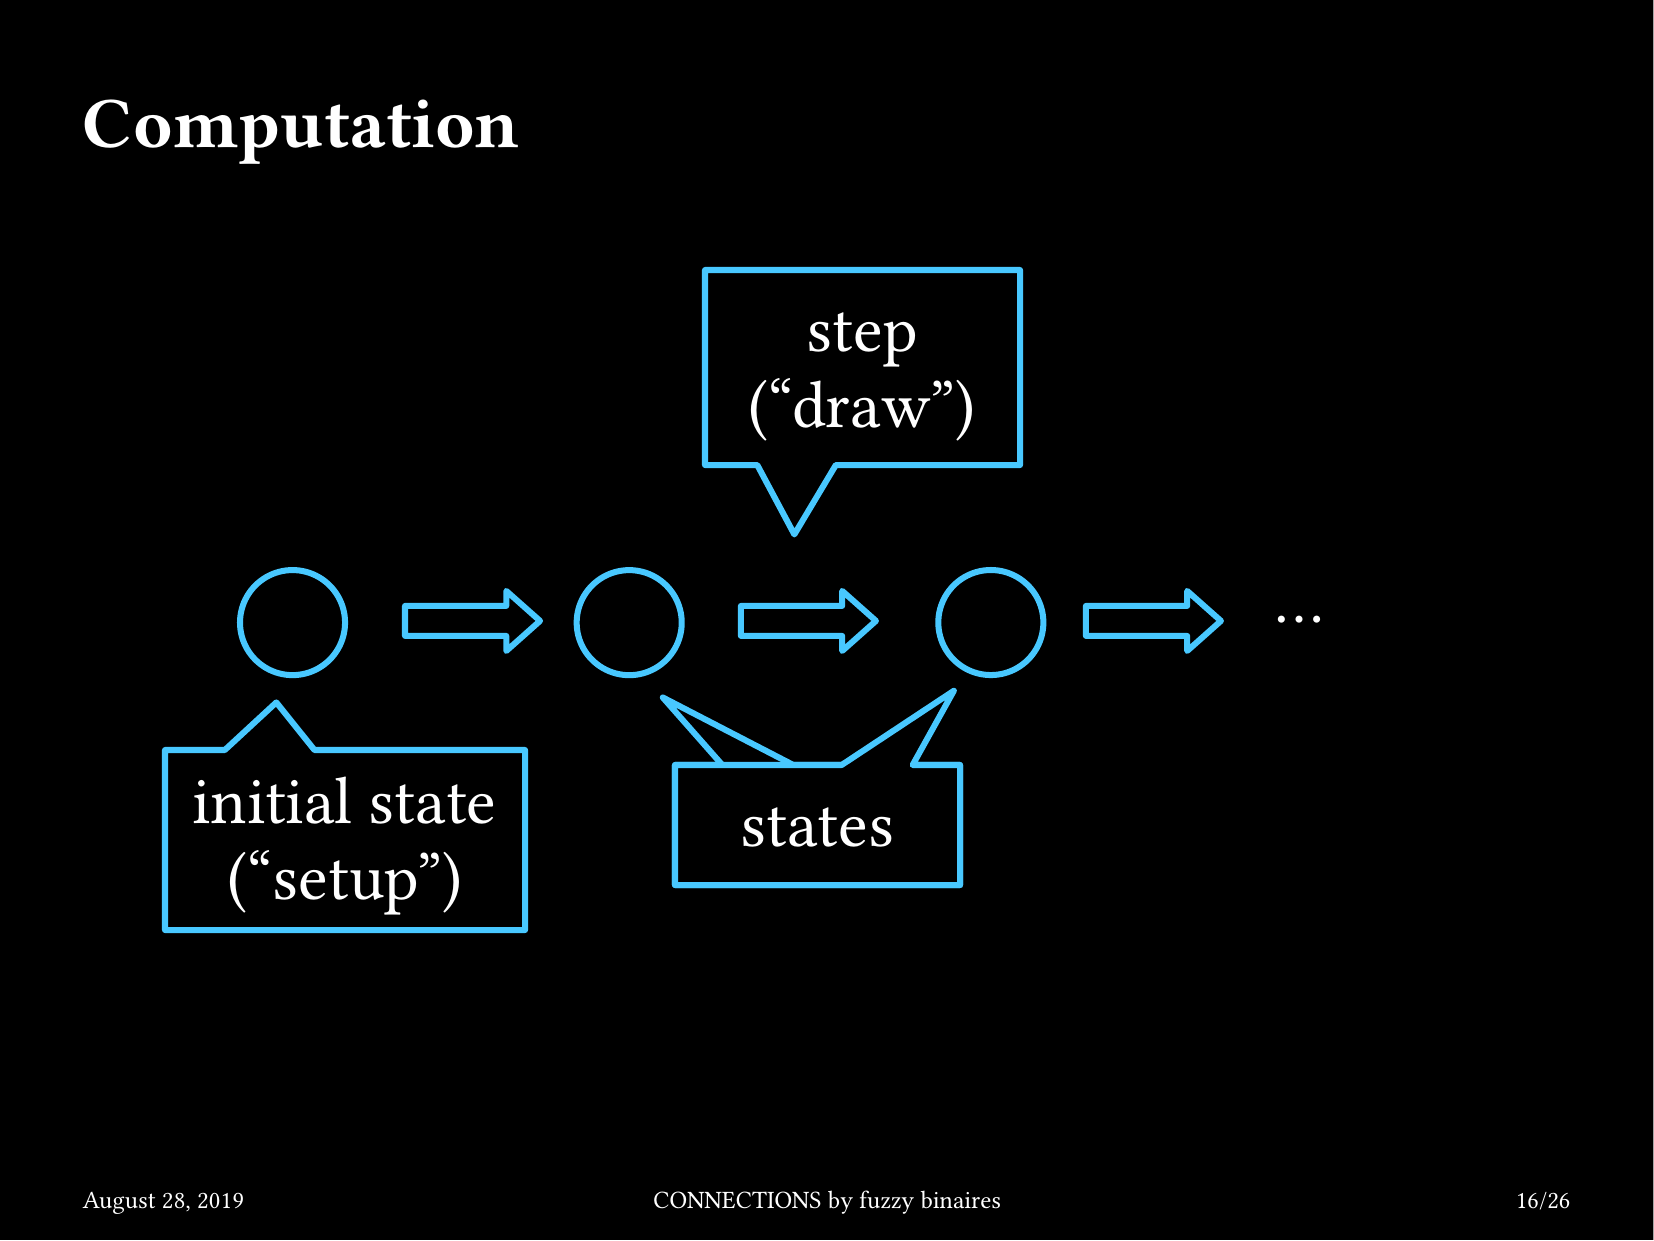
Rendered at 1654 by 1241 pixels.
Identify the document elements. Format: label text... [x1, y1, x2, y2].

text_box states [662, 697, 794, 765]
text_box [740, 590, 876, 651]
text_box [938, 570, 1044, 676]
text_box ... [1260, 555, 1471, 647]
text_box [1085, 590, 1221, 651]
text_box initial state (“setup”) [165, 702, 526, 931]
text_box states [675, 690, 961, 886]
text_box step (“draw”) [705, 270, 1021, 535]
text_box [240, 570, 346, 676]
text_box [405, 590, 541, 651]
text_box [576, 570, 682, 676]
title Computation [82, 49, 1571, 200]
